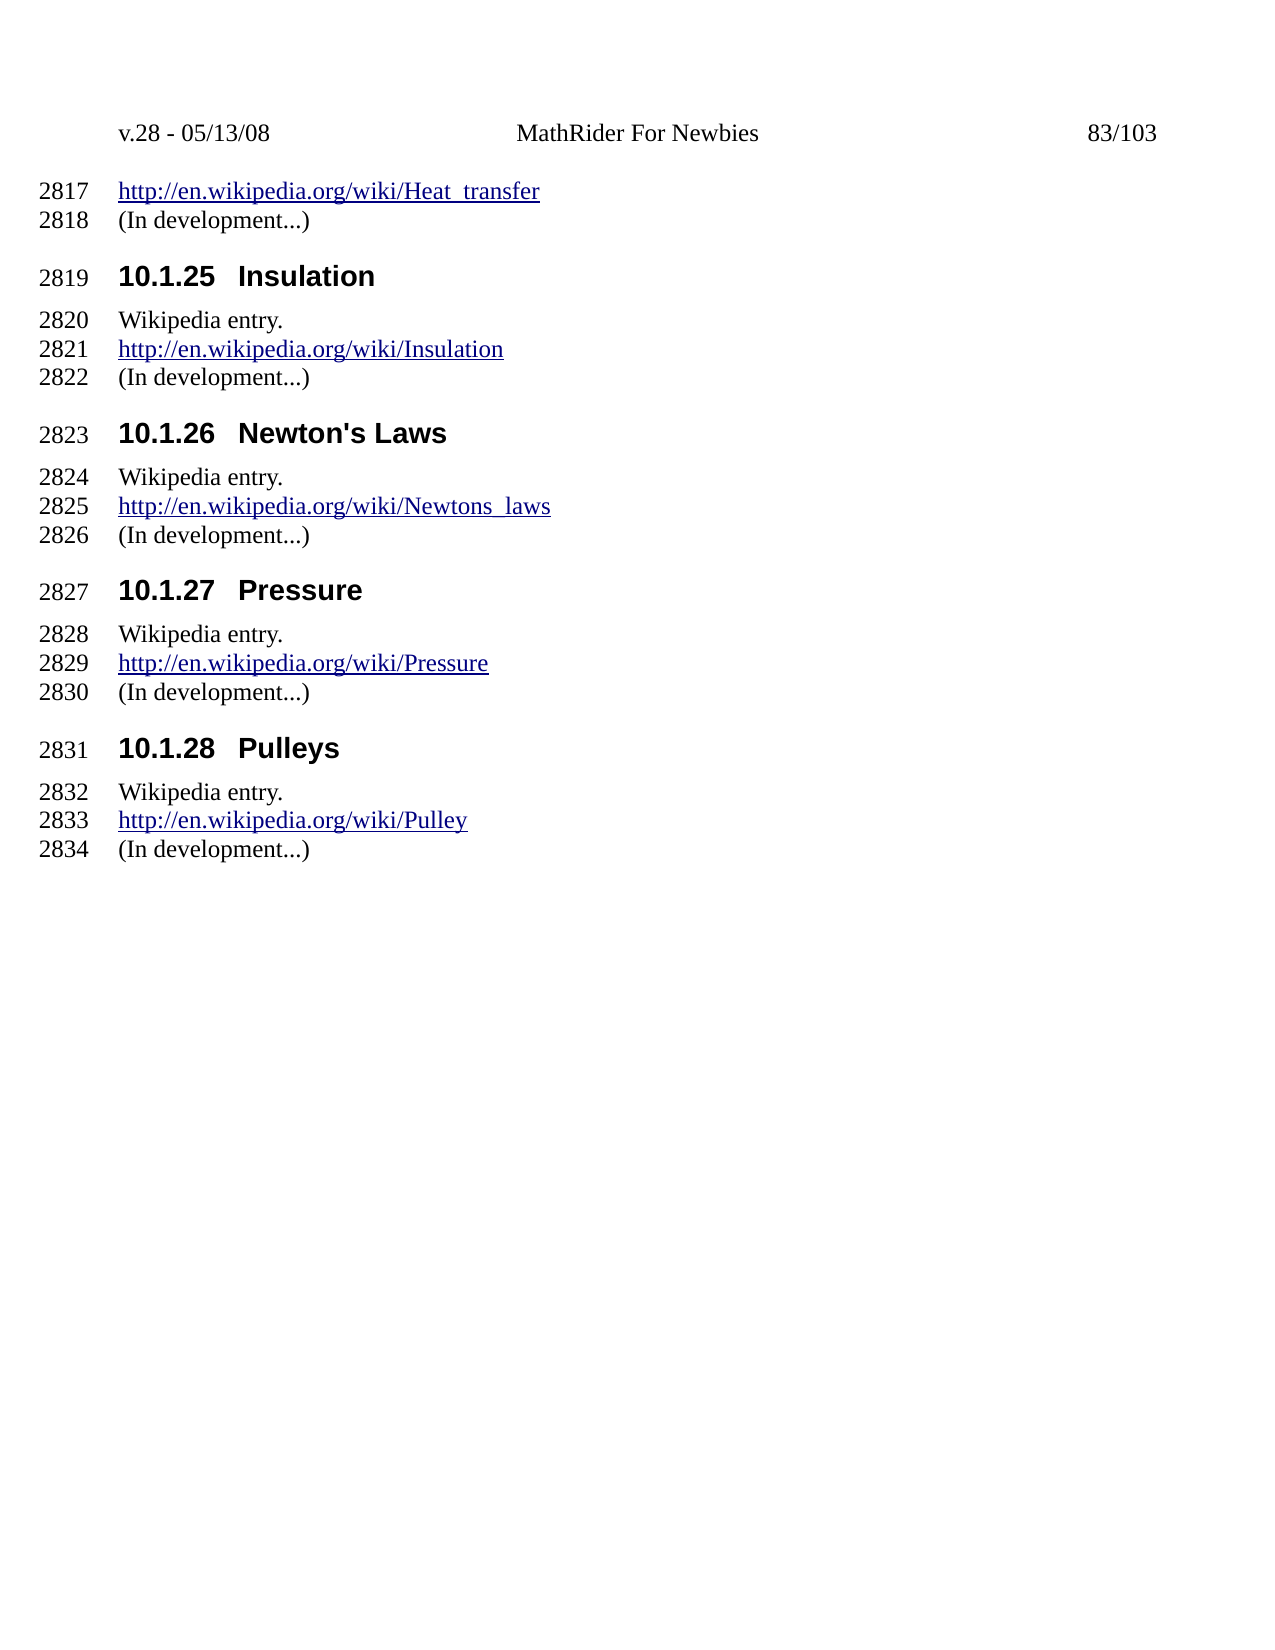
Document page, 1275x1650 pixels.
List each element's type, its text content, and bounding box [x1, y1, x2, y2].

text Wikipedia entry. [118, 777, 1157, 806]
subtitle Pressure [118, 573, 1157, 607]
text Wikipedia entry. [118, 305, 1157, 334]
text http://en.wikipedia.org/wiki/Newtons_laws [118, 491, 1157, 520]
subtitle Newton's Laws [118, 416, 1157, 450]
text http://en.wikipedia.org/wiki/Heat_transfer [118, 176, 1157, 205]
subtitle Pulleys [118, 731, 1157, 764]
text http://en.wikipedia.org/wiki/Insulation [118, 334, 1157, 362]
text (In development...) [118, 834, 1157, 863]
text Wikipedia entry. [118, 619, 1157, 648]
text (In development...) [118, 677, 1157, 706]
text http://en.wikipedia.org/wiki/Pressure [118, 648, 1157, 677]
text (In development...) [118, 205, 1157, 234]
text Wikipedia entry. [118, 462, 1157, 491]
subtitle Insulation [118, 259, 1157, 292]
text (In development...) [118, 520, 1157, 548]
text (In development...) [118, 362, 1157, 391]
text http://en.wikipedia.org/wiki/Pulley [118, 806, 1157, 834]
